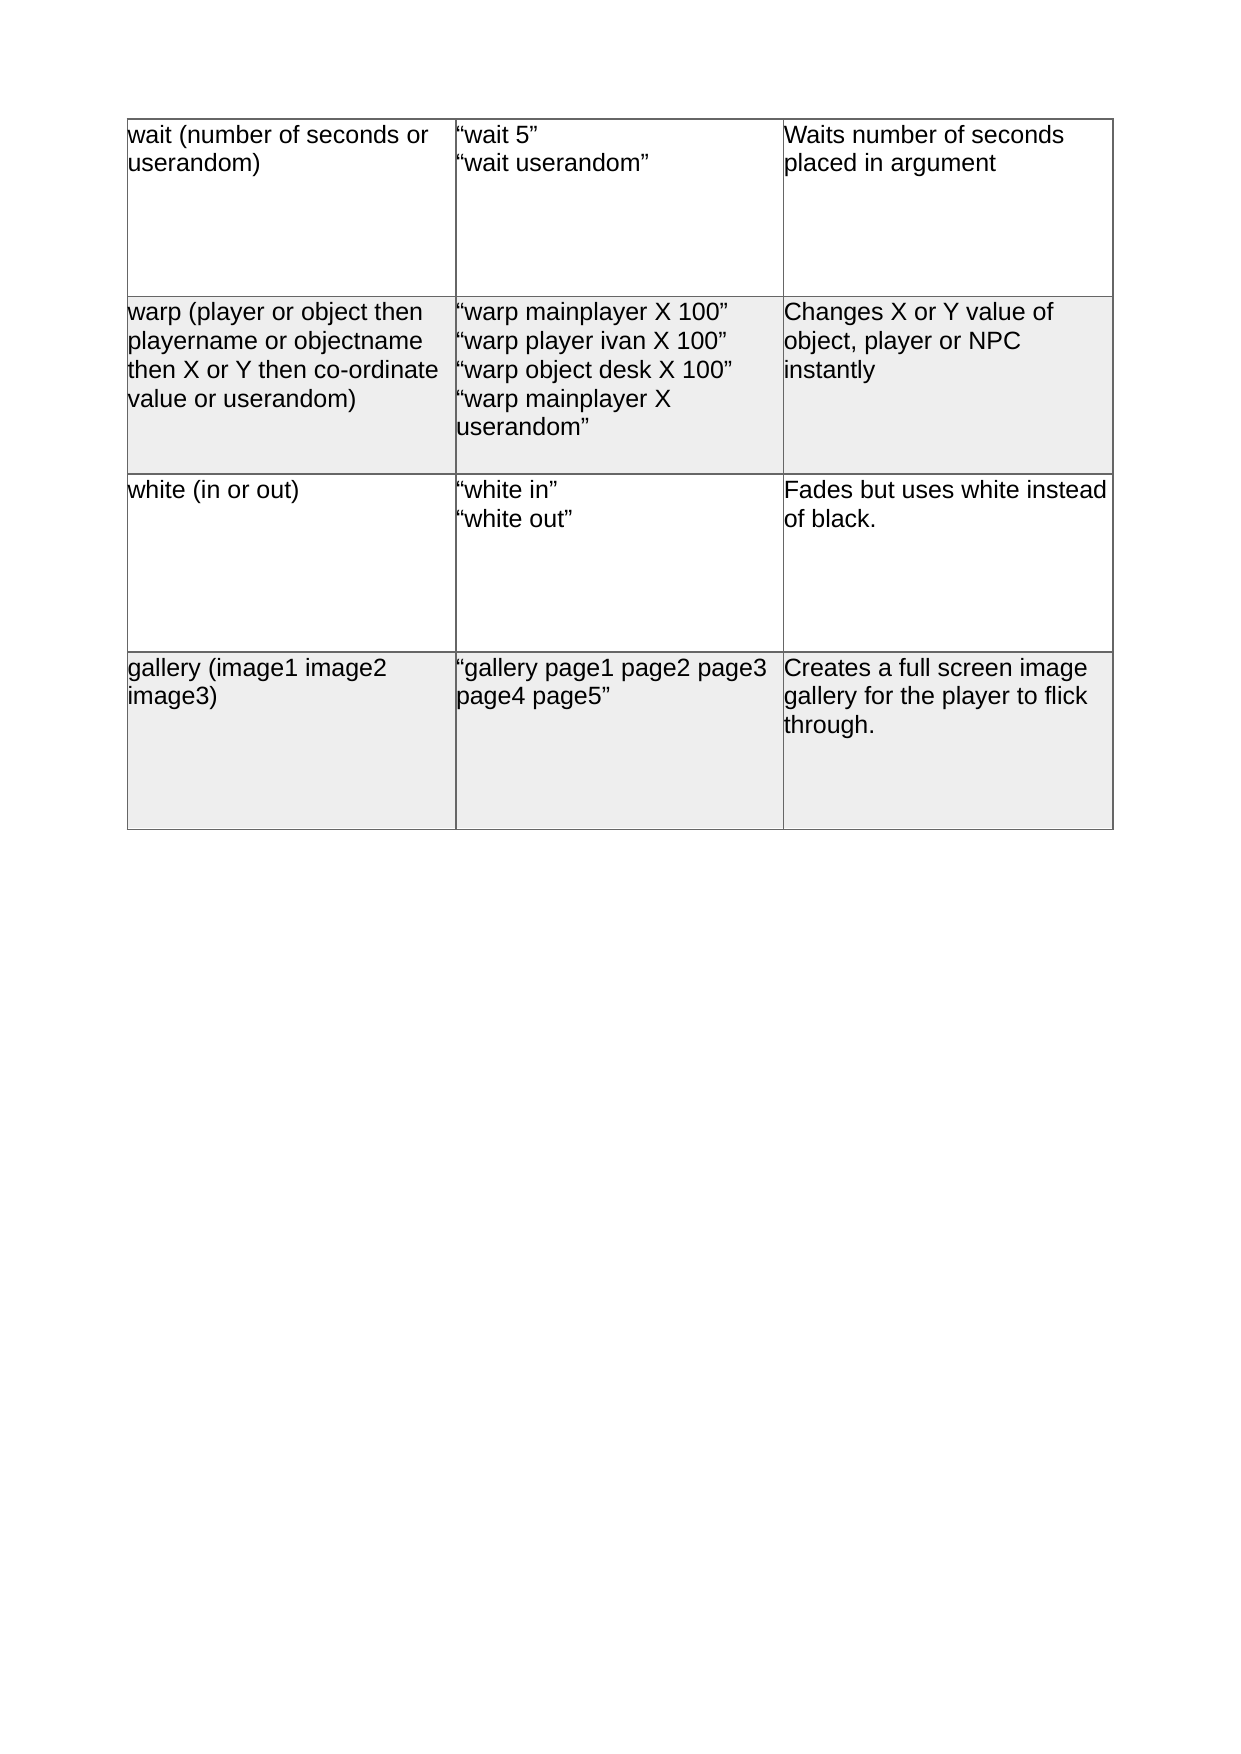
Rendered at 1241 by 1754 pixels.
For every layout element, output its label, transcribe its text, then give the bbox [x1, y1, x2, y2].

table_cell wait (number of seconds or userandom) [128, 120, 455, 296]
table_cell white (in or out) [128, 475, 455, 651]
table_cell gallery (image1 image2 image3) [128, 653, 455, 828]
table_cell Fades but uses white instead of black. [784, 475, 1112, 651]
table_cell Creates a full screen image gallery for the player to flick through. [784, 653, 1112, 828]
table_cell “warp mainplayer X 100” “warp player ivan X 100” “warp object desk X 100” “warp mainplayer X userandom” [457, 297, 783, 473]
table_cell “wait 5” “wait userandom” [457, 120, 783, 296]
table_cell “gallery page1 page2 page3 page4 page5” [457, 653, 783, 828]
table_cell warp (player or object then playername or objectname then X or Y then co-ordinate value or userandom) [128, 297, 455, 473]
table_cell Waits number of seconds placed in argument [784, 120, 1112, 296]
table_cell “white in” “white out” [457, 475, 783, 651]
table_cell Changes X or Y value of object, player or NPC instantly [784, 297, 1112, 473]
